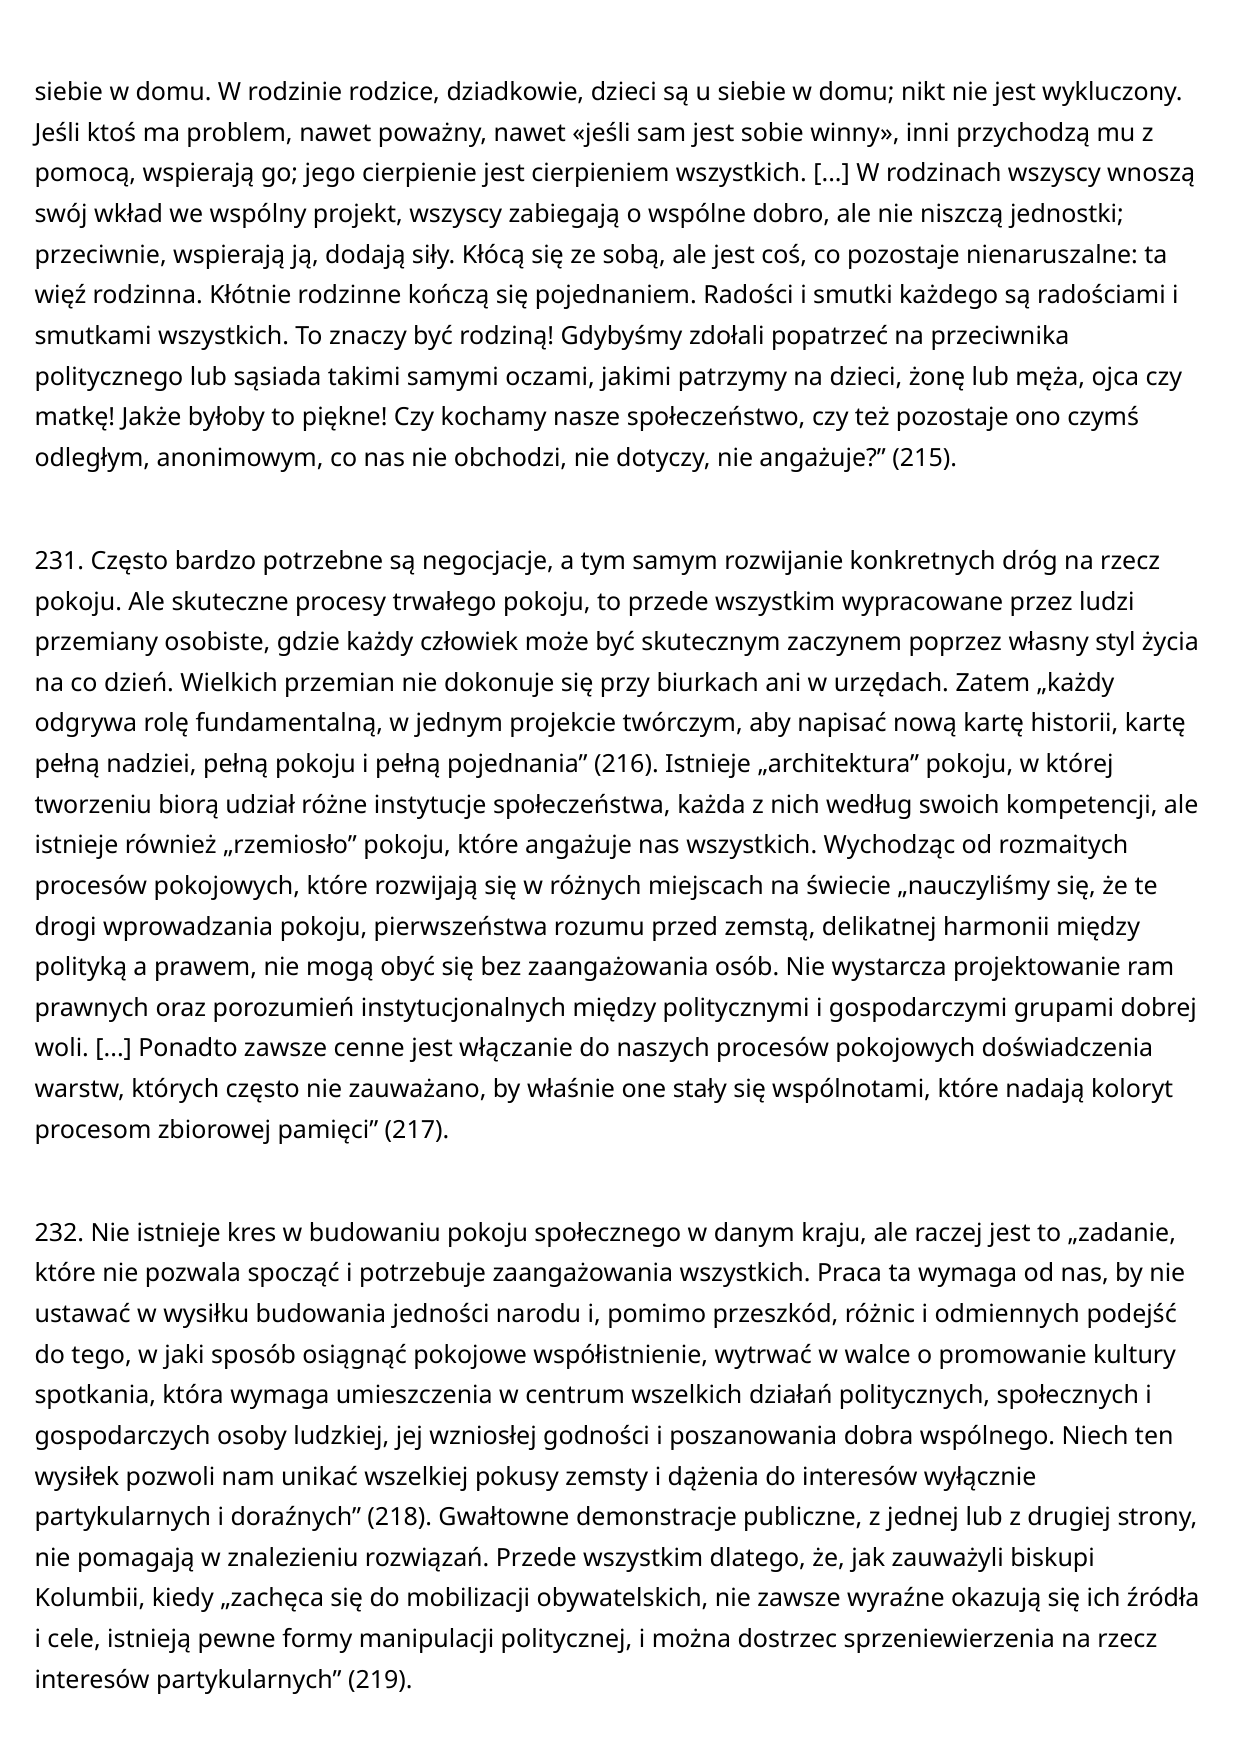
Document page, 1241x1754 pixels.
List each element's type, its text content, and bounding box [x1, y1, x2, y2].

text siebie w domu. W rodzinie rodzice, dziadkowie, dzieci są u siebie w domu; nikt nie jest wykluczony. Jeśli ktoś ma problem, nawet poważny, nawet «jeśli sam jest sobie winny», inni przychodzą mu z pomocą, wspierają go; jego cierpienie jest cierpieniem wszystkich. [...] W rodzinach wszyscy wnoszą swój wkład we wspólny projekt, wszyscy zabiegają o wspólne dobro, ale nie niszczą jednostki; przeciwnie, wspierają ją, dodają siły. Kłócą się ze sobą, ale jest coś, co pozostaje nienaruszalne: ta więź rodzinna. Kłótnie rodzinne kończą się pojednaniem. Radości i smutki każdego są radościami i smutkami wszystkich. To znaczy być rodziną! Gdybyśmy zdołali popatrzeć na przeciwnika politycznego lub sąsiada takimi samymi oczami, jakimi patrzymy na dzieci, żonę lub męża, ojca czy matkę! Jakże byłoby to piękne! Czy kochamy nasze społeczeństwo, czy też pozostaje ono czymś odległym, anonimowym, co nas nie obchodzi, nie dotyczy, nie angażuje?” (215). [34, 67, 1203, 473]
text 232. Nie istnieje kres w budowaniu pokoju społecznego w danym kraju, ale raczej jest to „zadanie, które nie pozwala spocząć i potrzebuje zaangażowania wszystkich. Praca ta wymaga od nas, by nie ustawać w wysiłku budowania jedności narodu i, pomimo przeszkód, różnic i odmiennych podejść do tego, w jaki sposób osiągnąć pokojowe współistnienie, wytrwać w walce o promowanie kultury spotkania, która wymaga umieszczenia w centrum wszelkich działań politycznych, społecznych i gospodarczych osoby ludzkiej, jej wzniosłej godności i poszanowania dobra wspólnego. Niech ten wysiłek pozwoli nam unikać wszelkiej pokusy zemsty i dążenia do interesów wyłącznie partykularnych i doraźnych” (218). Gwałtowne demonstracje publiczne, z jednej lub z drugiej strony, nie pomagają w znalezieniu rozwiązań. Przede wszystkim dlatego, że, jak zauważyli biskupi Kolumbii, kiedy „zachęca się do mobilizacji obywatelskich, nie zawsze wyraźne okazują się ich źródła i cele, istnieją pewne formy manipulacji politycznej, i można dostrzec sprzeniewierzenia na rzecz interesów partykularnych” (219). [34, 1208, 1203, 1695]
text 231. Często bardzo potrzebne są negocjacje, a tym samym rozwijanie konkretnych dróg na rzecz pokoju. Ale skuteczne procesy trwałego pokoju, to przede wszystkim wypracowane przez ludzi przemiany osobiste, gdzie każdy człowiek może być skutecznym zaczynem poprzez własny styl życia na co dzień. Wielkich przemian nie dokonuje się przy biurkach ani w urzędach. Zatem „każdy odgrywa rolę fundamentalną, w jednym projekcie twórczym, aby napisać nową kartę historii, kartę pełną nadziei, pełną pokoju i pełną pojednania” (216). Istnieje „architektura” pokoju, w której tworzeniu biorą udział różne instytucje społeczeństwa, każda z nich według swoich kompetencji, ale istnieje również „rzemiosło” pokoju, które angażuje nas wszystkich. Wychodząc od rozmaitych procesów pokojowych, które rozwijają się w różnych miejscach na świecie „nauczyliśmy się, że te drogi wprowadzania pokoju, pierwszeństwa rozumu przed zemstą, delikatnej harmonii między polityką a prawem, nie mogą obyć się bez zaangażowania osób. Nie wystarcza projektowanie ram prawnych oraz porozumień instytucjonalnych między politycznymi i gospodarczymi grupami dobrej woli. [...] Ponadto zawsze cenne jest włączanie do naszych procesów pokojowych doświadczenia warstw, których często nie zauważano, by właśnie one stały się wspólnotami, które nadają koloryt procesom zbiorowej pamięci” (217). [34, 536, 1203, 1145]
